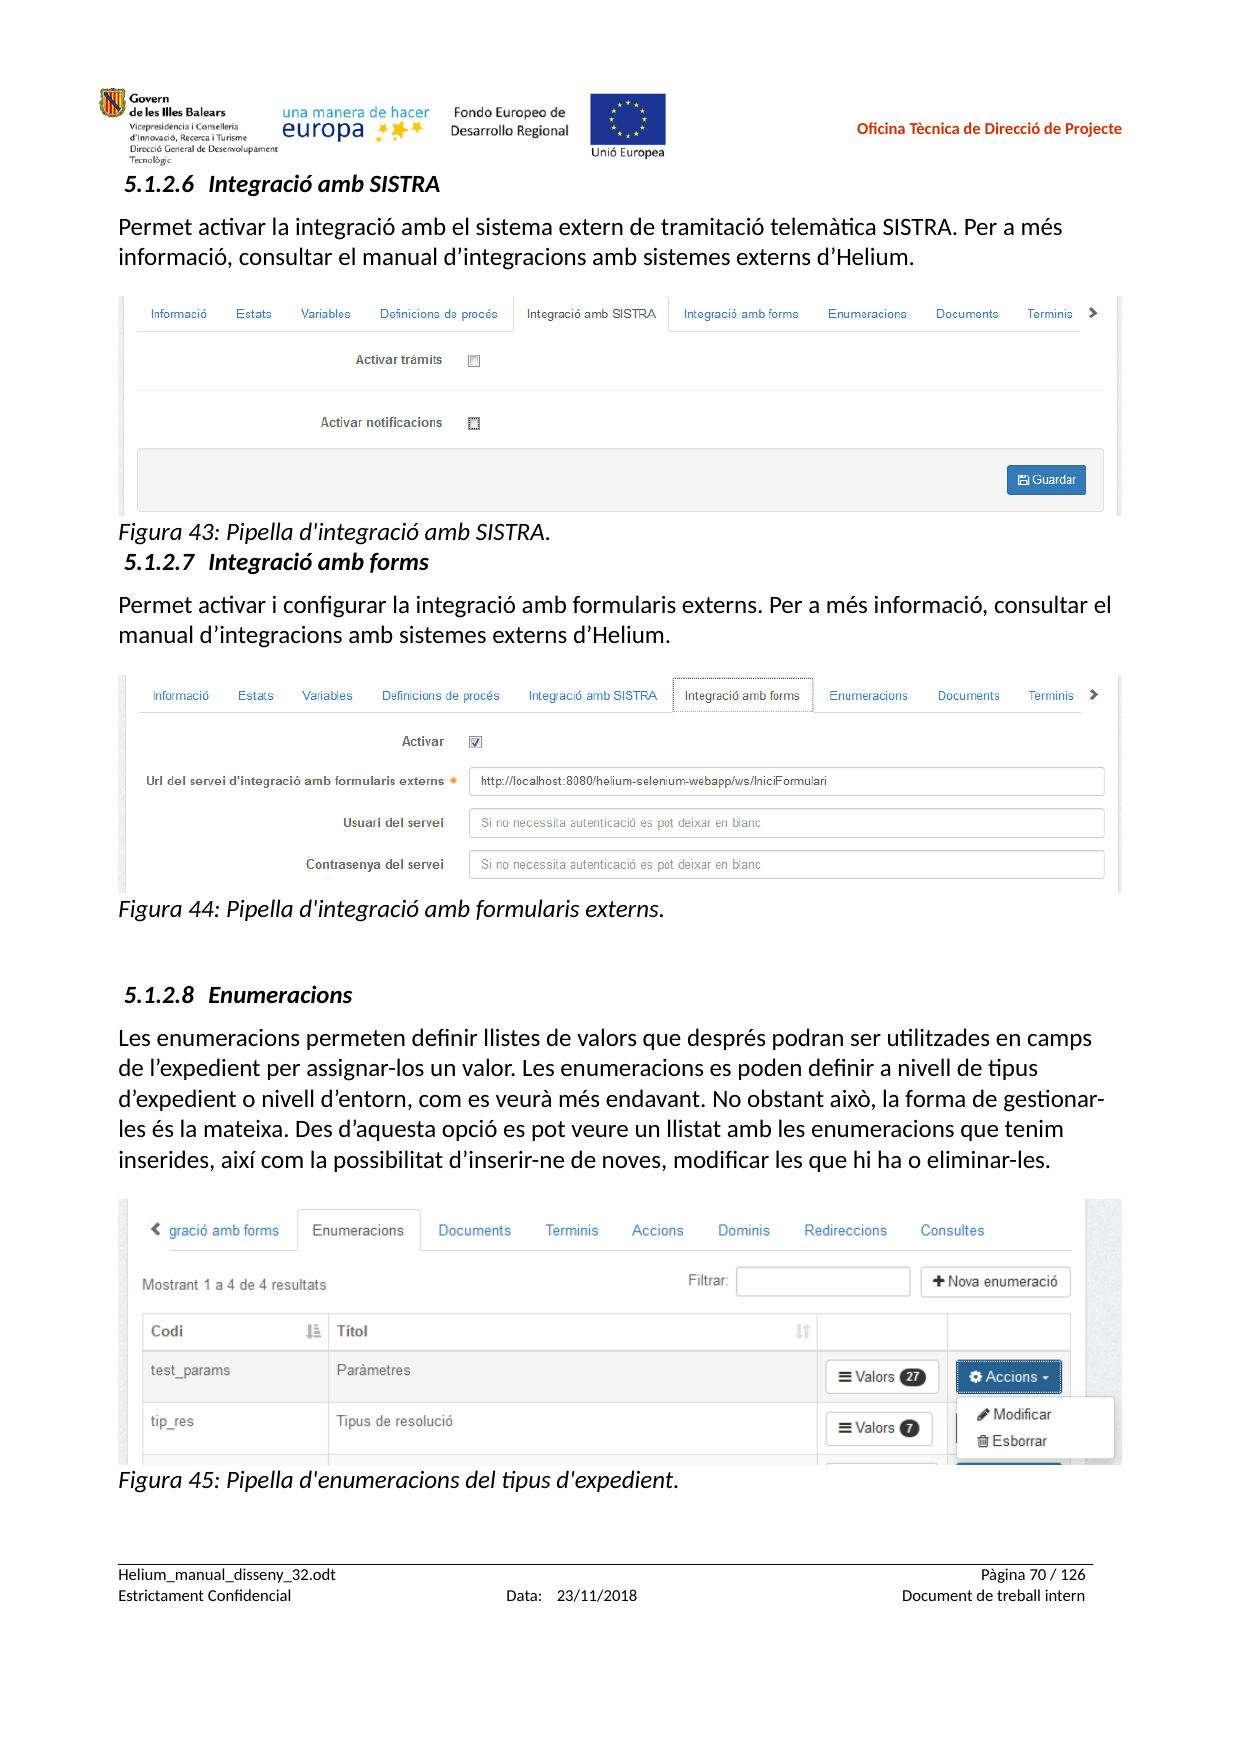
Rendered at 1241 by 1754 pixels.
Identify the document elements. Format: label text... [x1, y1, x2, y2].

text Les enumeracions permeten definir llistes de valors que després podran ser utilitzades en camps de l’expedient per assignar-los un valor. Les enumeracions es poden definir a nivell de tipus d’expedient o nivell d’entorn, com es veurà més endavant. No obstant això, la forma de gestionar-les és la mateixa. Des d’aquesta opció es pot veure un llistat amb les enumeracions que tenim inserides, així com la possibilitat d’inserir-ne de noves, modificar les que hi ha o eliminar-les. [118, 1022, 1122, 1174]
picture [118, 1199, 1123, 1465]
text Permet activar la integració amb el sistema extern de tramitació telemàtica SISTRA. Per a més informació, consultar el manual d’integracions amb sistemes externs d’Helium. [118, 211, 1122, 272]
subtitle [118, 284, 1122, 296]
subtitle Integració amb forms [118, 546, 1122, 577]
picture [118, 675, 1123, 893]
subtitle Integració amb SISTRA [118, 168, 1122, 198]
picture [99, 87, 668, 166]
subtitle Enumeracions [118, 979, 1122, 1009]
text Figura 43: Pipella d'integració amb SISTRA. [118, 516, 1122, 546]
picture [118, 296, 1123, 516]
text Figura 45: Pipella d'enumeracions del tipus d'expedient. [118, 1465, 1122, 1495]
text Figura 44: Pipella d'integració amb formularis externs. [118, 893, 1122, 923]
text Permet activar i configurar la integració amb formularis externs. Per a més informació, consultar el manual d’integracions amb sistemes externs d’Helium. [118, 589, 1122, 650]
